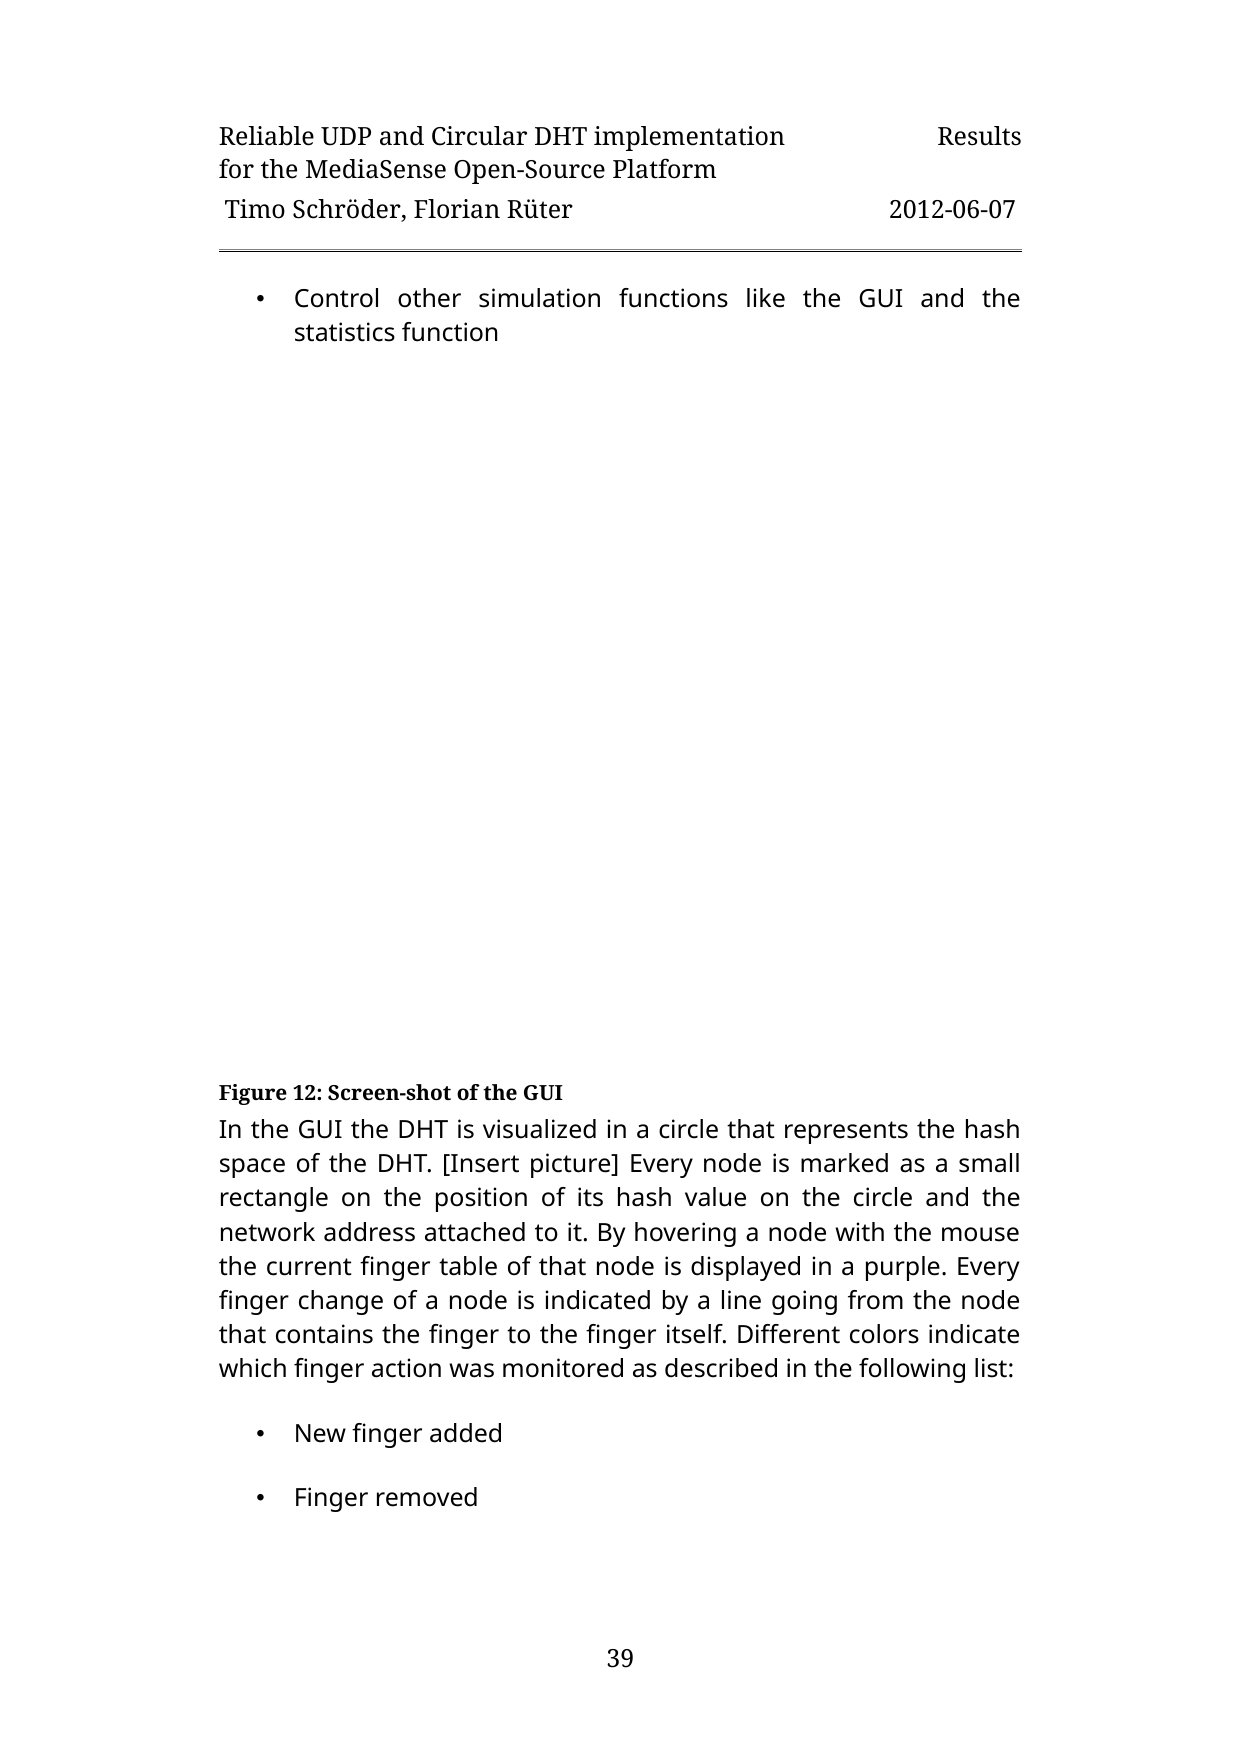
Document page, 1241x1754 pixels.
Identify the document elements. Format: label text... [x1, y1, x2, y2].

text Figure 12: Screen-shot of the GUI [218, 386, 1017, 1106]
list Control other simulation functions like the GUI and the statistics function [256, 281, 1022, 349]
list Finger removed [256, 1480, 1022, 1514]
text In the GUI the DHT is visualized in a circle that represents the hash space of the DHT. [Insert picture] Every node is marked as a small rectangle on the position of its hash value on the circle and the network address attached to it. By hovering a node with the mouse the current finger table of that node is displayed in a purple. Every finger change of a node is indicated by a line going from the node that contains the finger to the finger itself. Different colors indicate which finger action was monitored as described in the following list: [218, 1112, 1022, 1384]
list New finger added [256, 1415, 1022, 1449]
